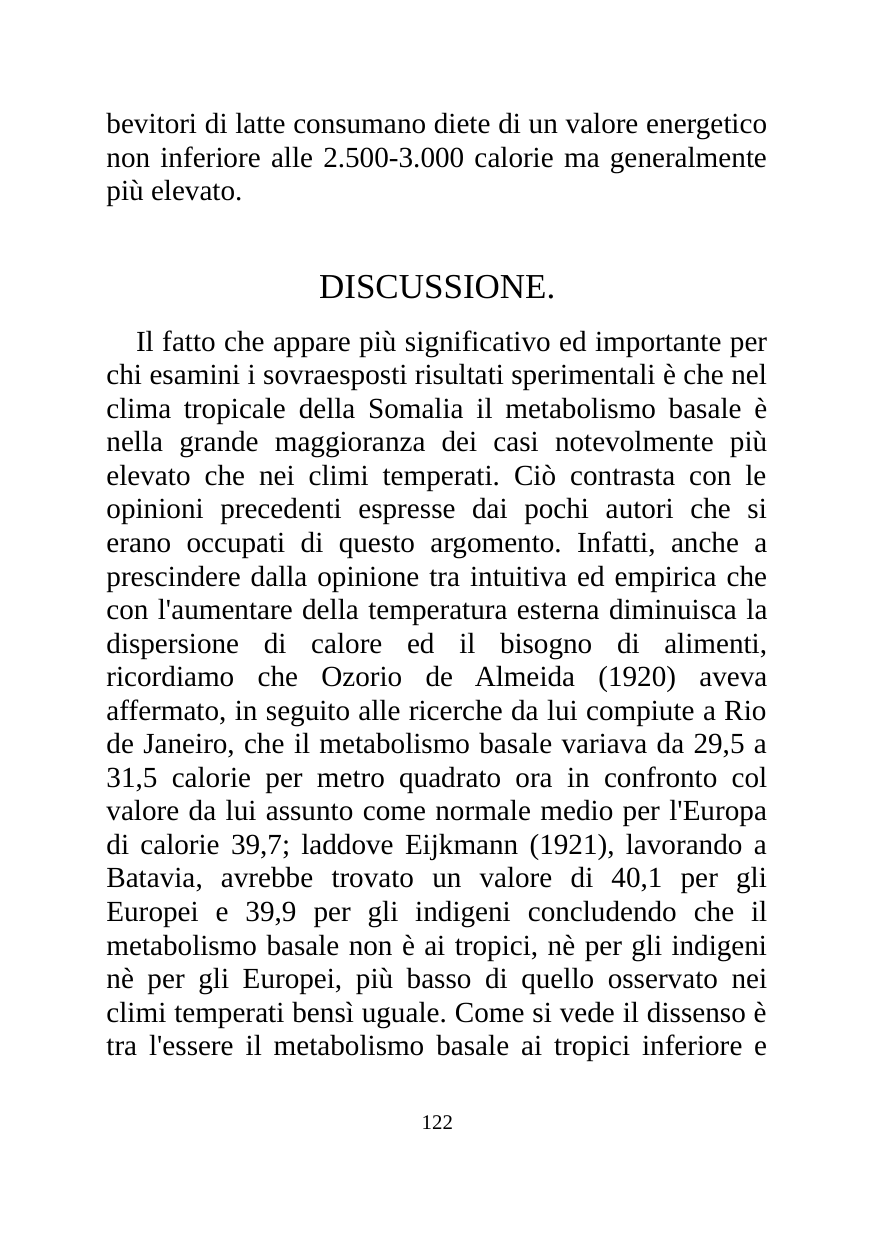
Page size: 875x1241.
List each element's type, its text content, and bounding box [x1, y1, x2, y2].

text bevitori di latte consumano diete di un valore energetico non inferiore alle 2.500-3.000 calorie ma generalmente più elevato. [106, 106, 768, 207]
text Il fatto che appare più significativo ed importante per chi esamini i sovraesposti risultati sperimentali è che nel clima tropicale della Somalia il metabolismo basale è nella grande maggioranza dei casi notevolmente più elevato che nei climi temperati. Ciò contrasta con le opinioni precedenti espresse dai pochi autori che si erano occupati di questo argomento. Infatti, anche a prescindere dalla opinione tra intuitiva ed empirica che con l'aumentare della temperatura esterna diminuisca la dispersione di calore ed il bisogno di alimenti, ricordiamo che Ozorio de Almeida (1920) aveva affermato, in seguito alle ricerche da lui compiute a Rio de Janeiro, che il metabolismo basale variava da 29,5 a 31,5 calorie per metro quadrato ora in confronto col valore da lui assunto come normale medio per l'Europa di calorie 39,7; laddove Eijkmann (1921), lavorando a Batavia, avrebbe trovato un valore di 40,1 per gli Europei e 39,9 per gli indigeni concludendo che il metabolismo basale non è ai tropici, nè per gli indigeni nè per gli Europei, più basso di quello osservato nei climi temperati bensì uguale. Come si vede il dissenso è tra l'essere il metabolismo basale ai tropici inferiore e [106, 324, 768, 1062]
subtitle DISCUSSIONE. [106, 266, 768, 306]
